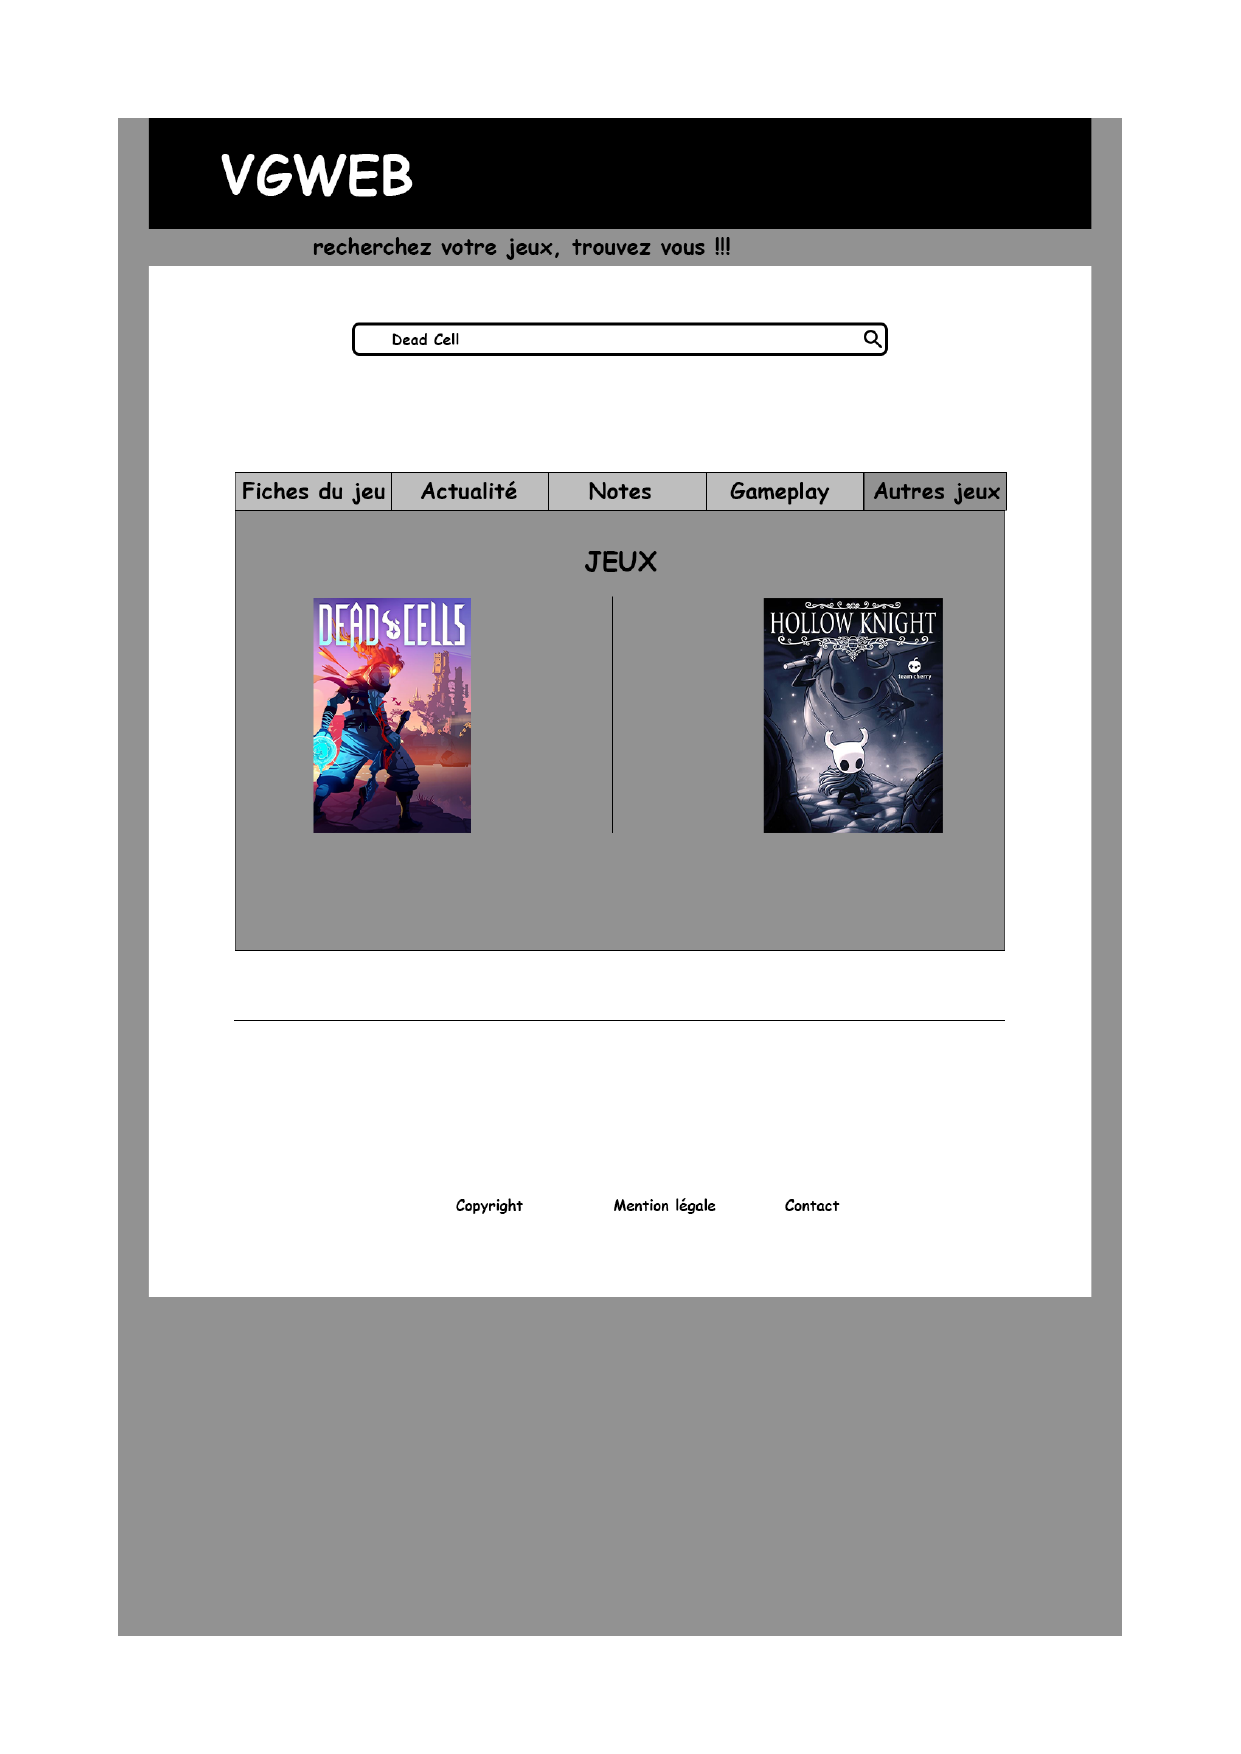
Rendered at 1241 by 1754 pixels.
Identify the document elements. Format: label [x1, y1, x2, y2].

picture [148, 118, 1092, 1297]
